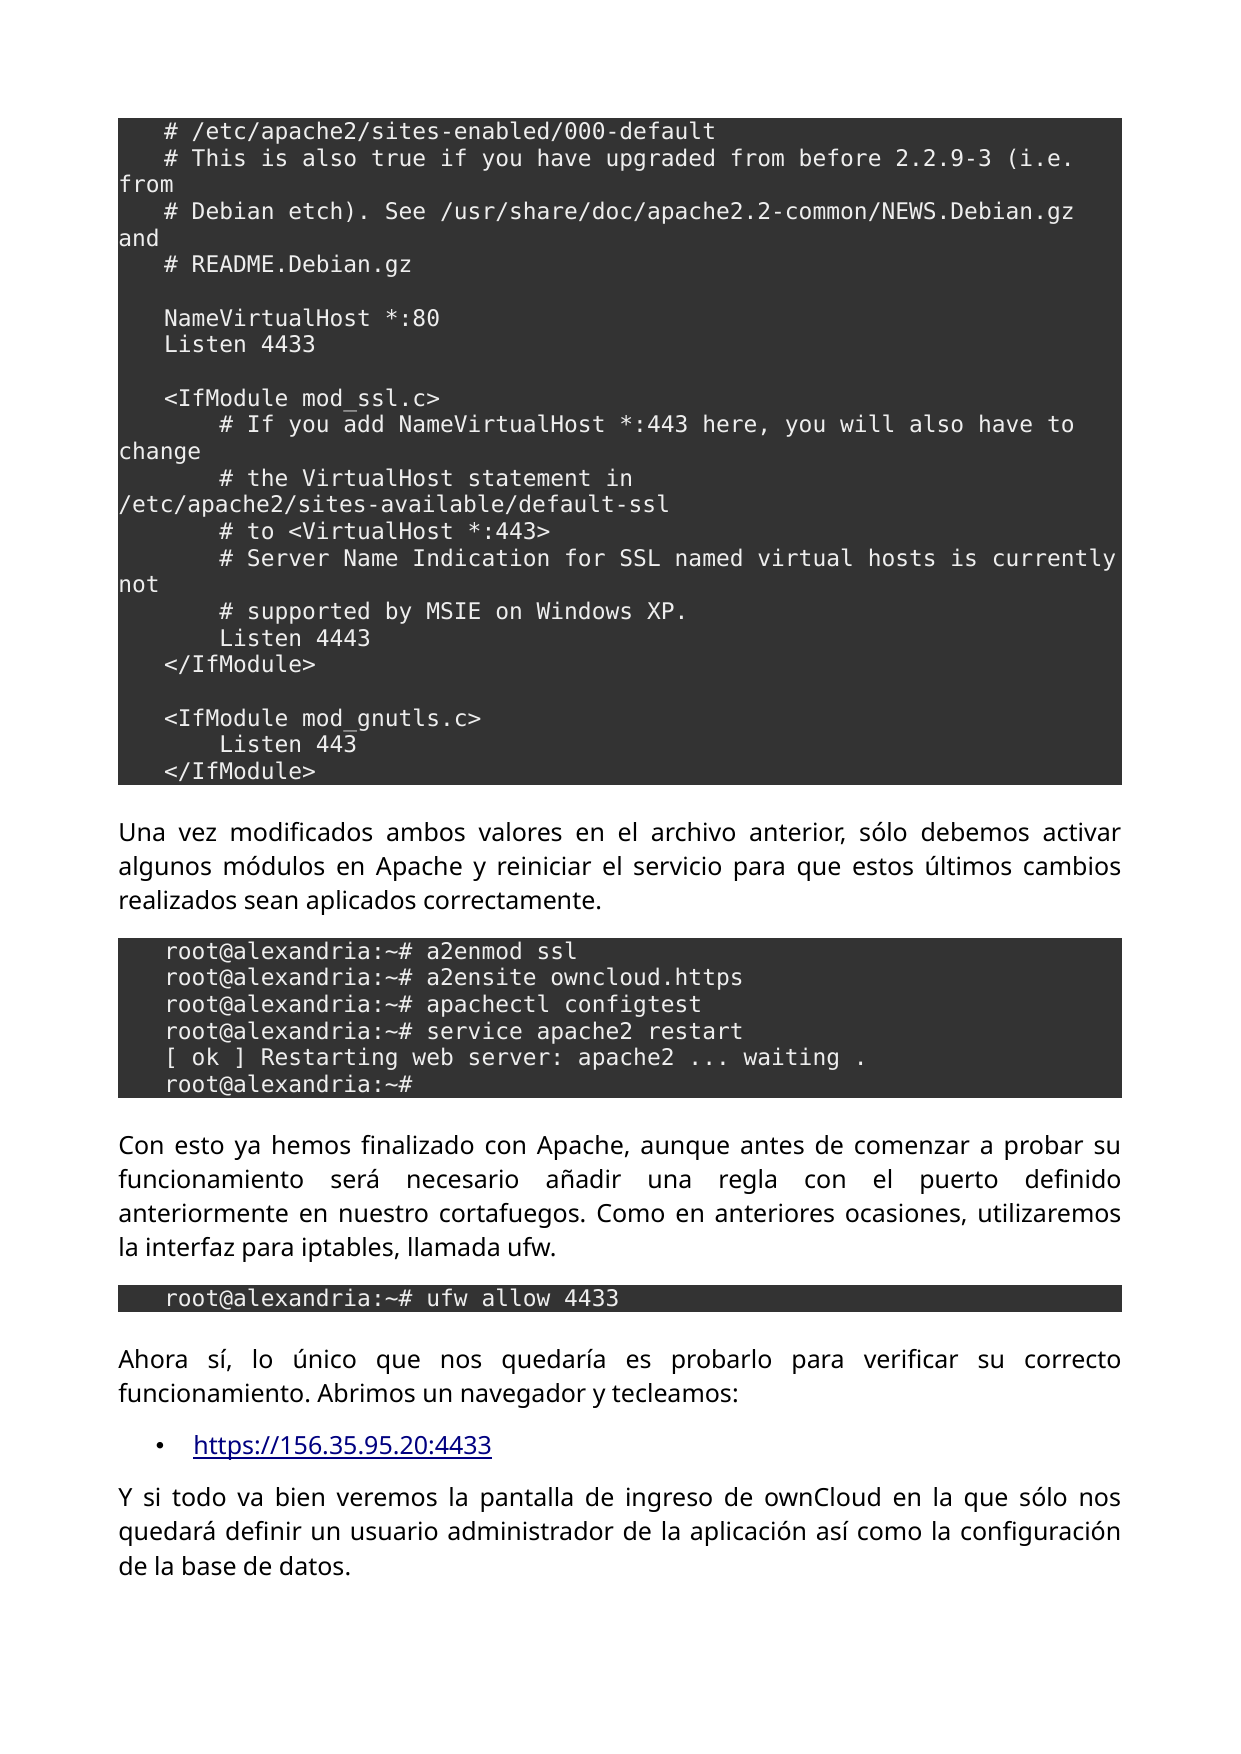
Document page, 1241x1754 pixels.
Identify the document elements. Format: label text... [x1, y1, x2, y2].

text Con esto ya hemos finalizado con Apache, aunque antes de comenzar a probar su funcionamiento será necesario añadir una regla con el puerto definido anteriormente en nuestro cortafuegos. Como en anteriores ocasiones, utilizaremos la interfaz para iptables, llamada ufw. [118, 1128, 1122, 1264]
text root@alexandria:~# a2ensite owncloud.https [118, 964, 1122, 991]
text Listen 443 [118, 731, 1122, 758]
text # If you add NameVirtualHost *:443 here, you will also have to change [118, 411, 1122, 465]
text # Server Name Indication for SSL named virtual hosts is currently not [118, 545, 1122, 598]
text # /etc/apache2/sites-enabled/000-default [118, 118, 1122, 145]
text [ ok ] Restarting web server: apache2 ... waiting . [118, 1044, 1122, 1071]
text Listen 4433 [118, 331, 1122, 358]
text Una vez modificados ambos valores en el archivo anterior, sólo debemos activar algunos módulos en Apache y reiniciar el servicio para que estos últimos cambios realizados sean aplicados correctamente. [118, 815, 1122, 917]
text <IfModule mod_ssl.c> [118, 385, 1122, 411]
text # This is also true if you have upgraded from before 2.2.9-3 (i.e. from [118, 145, 1122, 198]
text root@alexandria:~# [118, 1071, 1122, 1098]
text root@alexandria:~# apachectl configtest [118, 991, 1122, 1018]
text Listen 4443 [118, 625, 1122, 651]
text Ahora sí, lo único que nos quedaría es probarlo para verificar su correcto funcionamiento. Abrimos un navegador y tecleamos: [118, 1342, 1122, 1410]
text <IfModule mod_gnutls.c> [118, 705, 1122, 731]
text NameVirtualHost *:80 [118, 305, 1122, 331]
text root@alexandria:~# service apache2 restart [118, 1018, 1122, 1044]
text # Debian etch). See /usr/share/doc/apache2.2-common/NEWS.Debian.gz and [118, 198, 1122, 251]
text # supported by MSIE on Windows XP. [118, 598, 1122, 625]
text root@alexandria:~# ufw allow 4433 [118, 1285, 1122, 1312]
text root@alexandria:~# a2enmod ssl [118, 938, 1122, 964]
list https://156.35.95.20:4433 [156, 1428, 1122, 1462]
text </IfModule> [118, 758, 1122, 785]
text Y si todo va bien veremos la pantalla de ingreso de ownCloud en la que sólo nos quedará definir un usuario administrador de la aplicación así como la configuración de la base de datos. [118, 1480, 1122, 1582]
text # README.Debian.gz [118, 251, 1122, 278]
text # the VirtualHost statement in /etc/apache2/sites-available/default-ssl [118, 465, 1122, 518]
text </IfModule> [118, 651, 1122, 678]
text # to <VirtualHost *:443> [118, 518, 1122, 545]
